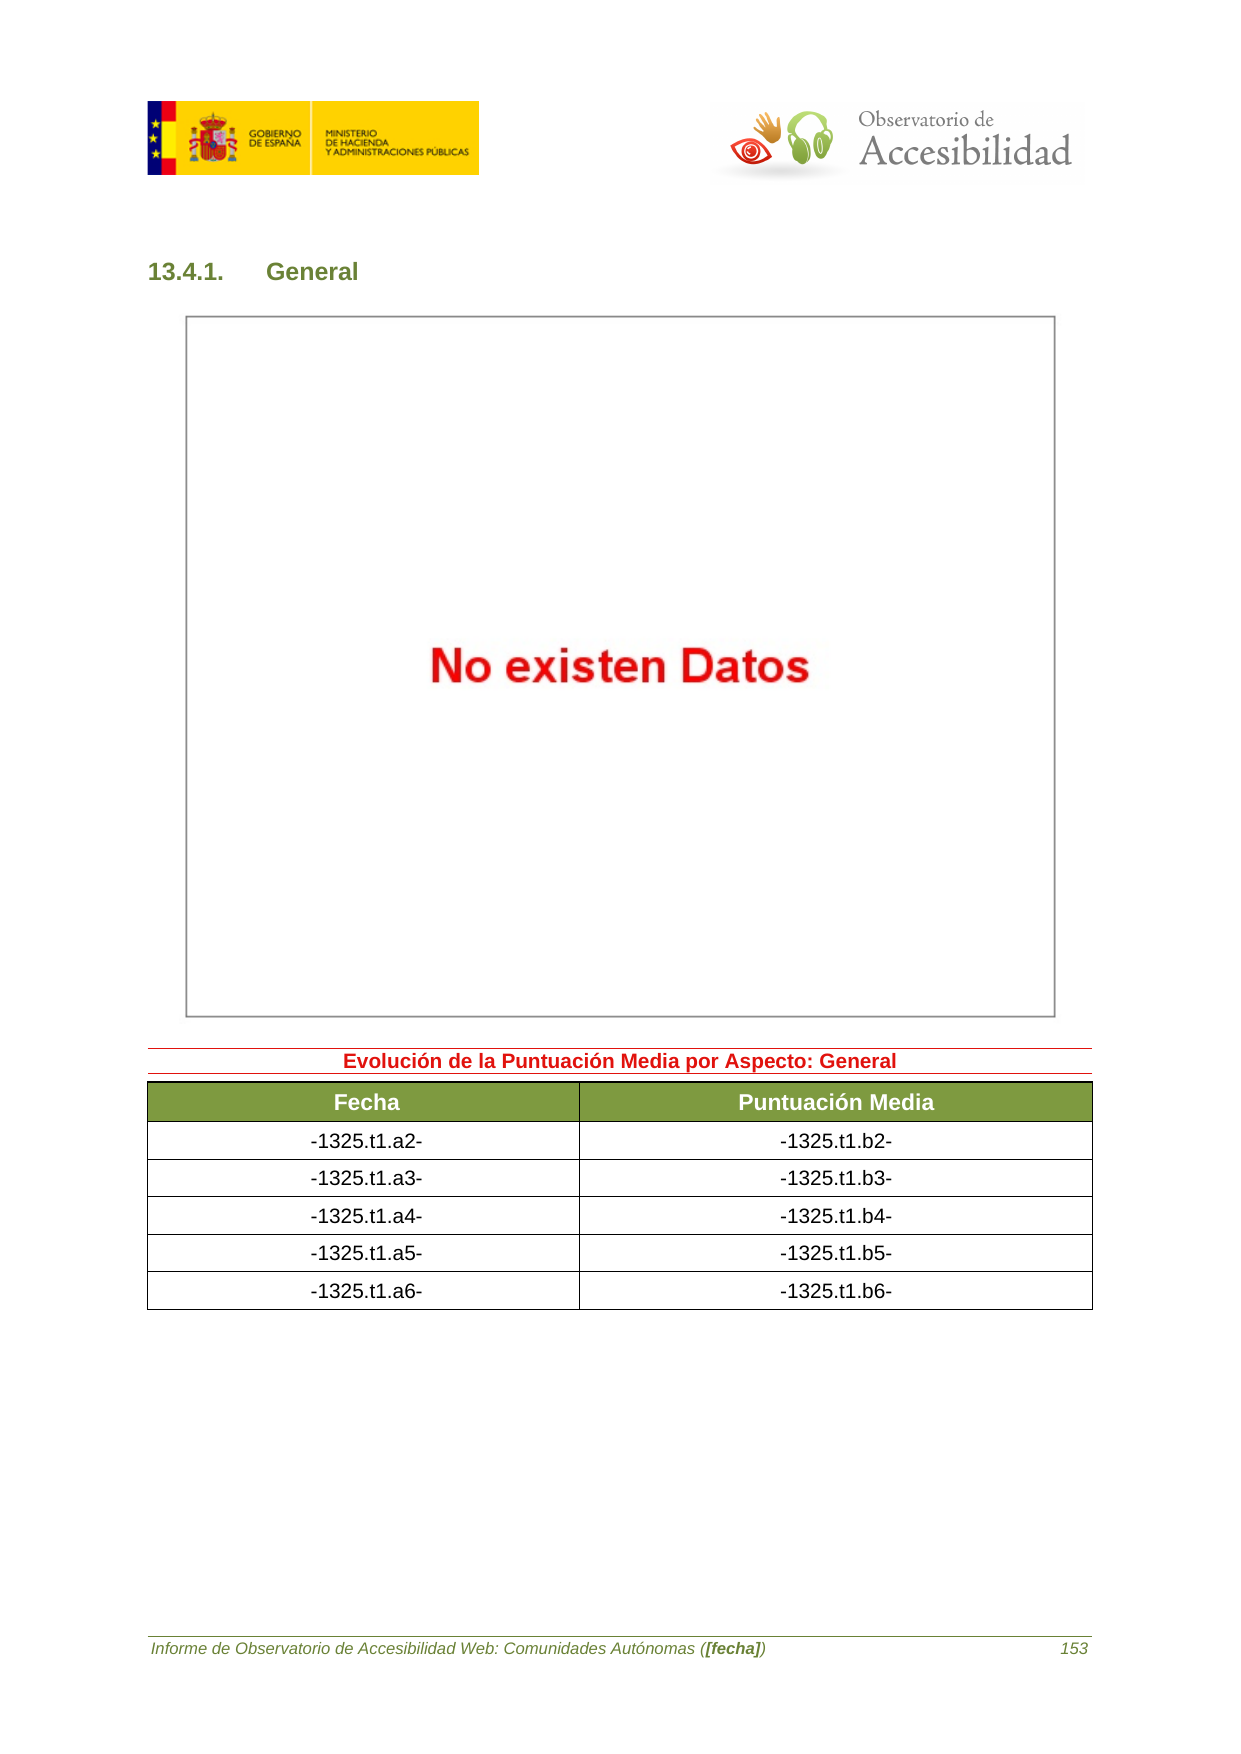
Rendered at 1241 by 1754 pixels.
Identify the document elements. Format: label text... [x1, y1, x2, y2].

text Evolución de la Puntuación Media por Aspecto: General [148, 1049, 1092, 1073]
subtitle General [148, 257, 1092, 286]
table_cell -1325.t1.a6- [148, 1272, 579, 1309]
table_cell -1325.t1.b2- [580, 1122, 1092, 1159]
table_cell -1325.t1.b3- [580, 1160, 1092, 1196]
table_cell -1325.t1.a4- [148, 1197, 579, 1234]
table_cell -1325.t1.a2- [148, 1122, 579, 1159]
table_cell -1325.t1.b6- [580, 1272, 1092, 1309]
picture [710, 102, 1086, 185]
picture [147, 101, 479, 175]
table_cell -1325.t1.a3- [148, 1160, 579, 1196]
picture [178, 313, 1062, 1024]
table_cell -1325.t1.b4- [580, 1197, 1092, 1234]
table_header Puntuación Media [580, 1083, 1092, 1121]
table_cell -1325.t1.a5- [148, 1235, 579, 1271]
table_header Fecha [148, 1083, 579, 1121]
table_cell -1325.t1.b5- [580, 1235, 1092, 1271]
